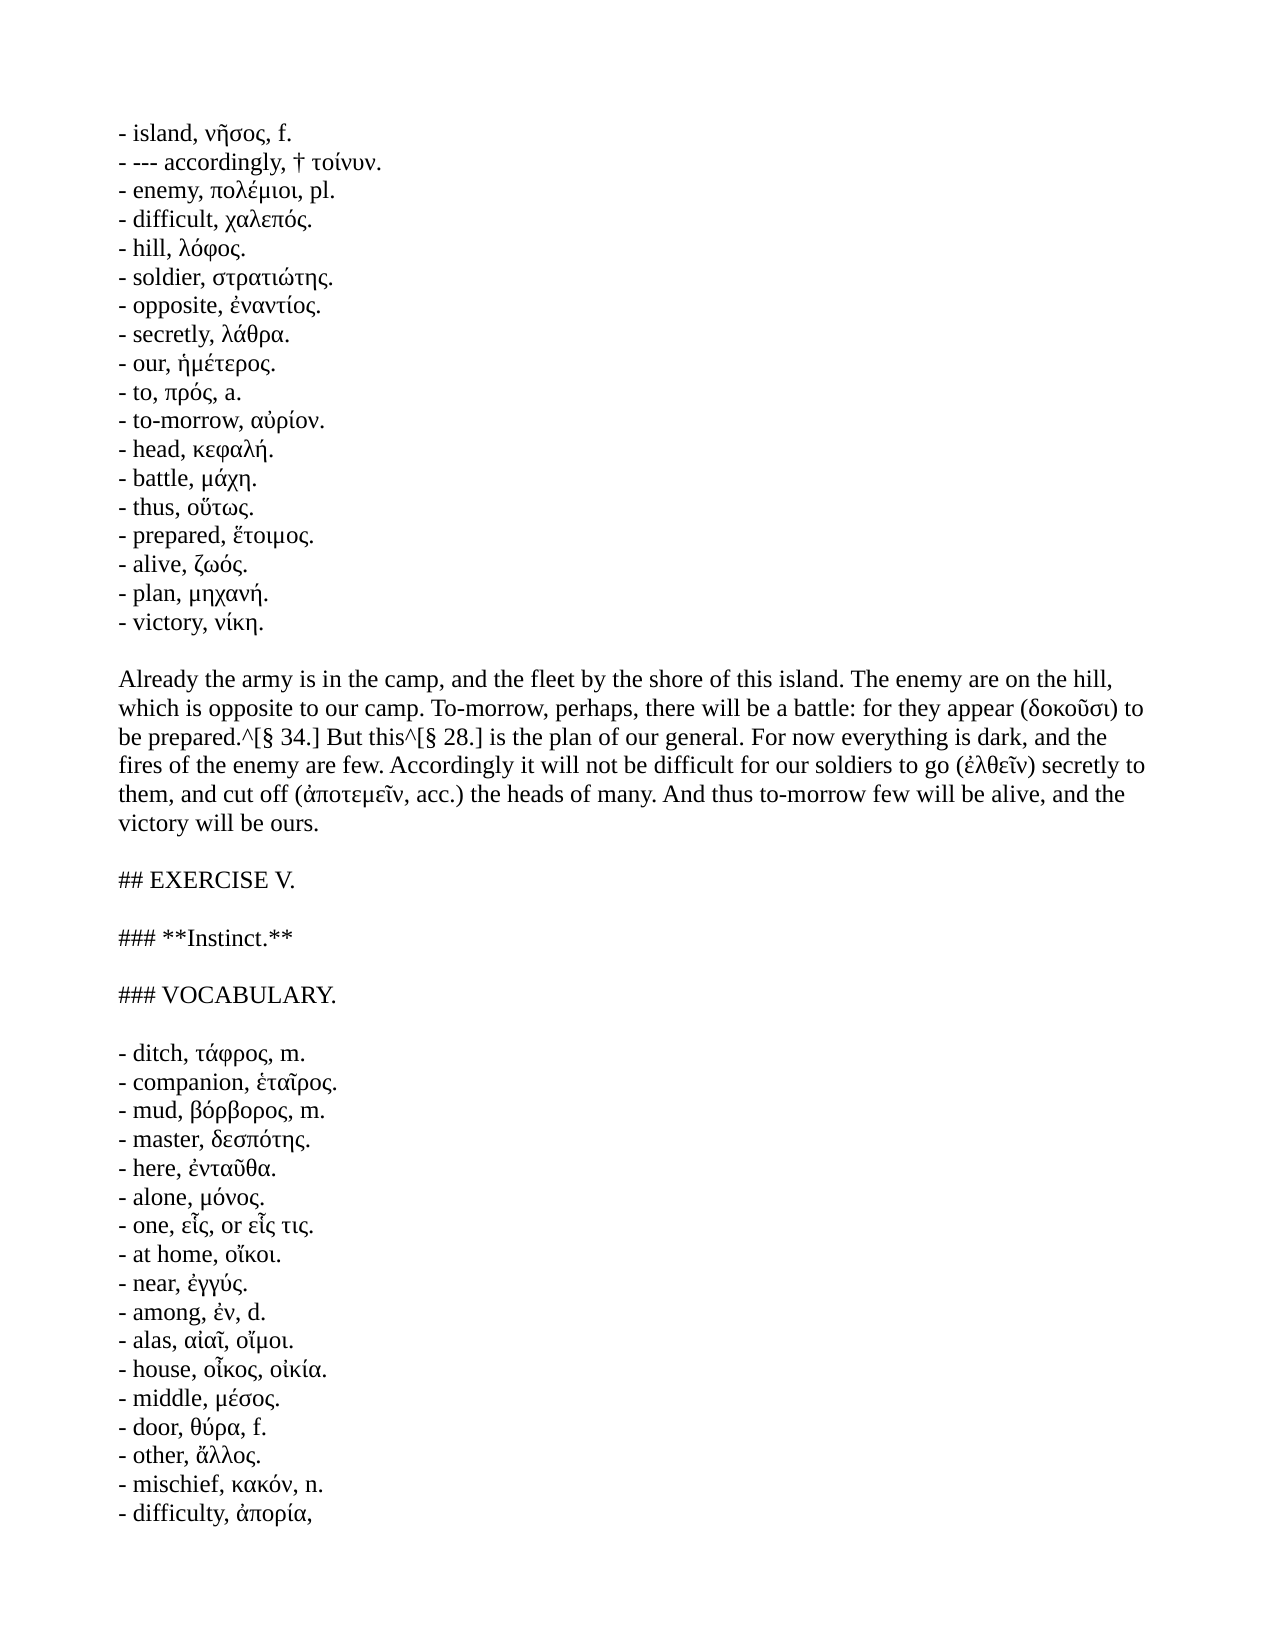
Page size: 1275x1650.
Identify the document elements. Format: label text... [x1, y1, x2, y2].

text - battle, μάχη. [118, 463, 1157, 492]
text - hill, λόφος. [118, 233, 1157, 262]
text - mischief, κακόν, n. [118, 1469, 1157, 1498]
text - door, θύρα, f. [118, 1412, 1157, 1441]
text - thus, οὕτως. [118, 492, 1157, 521]
text ## EXERCISE V. [118, 866, 1157, 894]
text - master, δεσπότης. [118, 1124, 1157, 1153]
text - middle, μέσος. [118, 1383, 1157, 1412]
text - other, ἄλλος. [118, 1441, 1157, 1469]
text - here, ἐνταῦθα. [118, 1153, 1157, 1182]
text - enemy, πολέμιοι, pl. [118, 176, 1157, 204]
text - ditch, τάφρος, m. [118, 1038, 1157, 1067]
text - alive, ζωός. [118, 549, 1157, 578]
text ### **Instinct.** [118, 923, 1157, 952]
text - opposite, ἐναντίος. [118, 291, 1157, 319]
text Already the army is in the camp, and the fleet by the shore of this island. The enemy are on the hill, which is opposite to our camp. To-morrow, perhaps, there will be a battle: for they appear (δοκοῦσι) to be prepared.^[§ 34.] But this^[§ 28.] is the plan of our general. For now everything is dark, and the fires of the enemy are few. Accordingly it will not be difficult for our soldiers to go (ἐλθεῖν) secretly to them, and cut off (ἀποτεμεῖν, acc.) the heads of many. And thus to-morrow few will be alive, and the victory will be ours. [118, 664, 1157, 837]
text - alone, μόνος. [118, 1182, 1157, 1211]
text - plan, μηχανή. [118, 578, 1157, 607]
text - prepared, ἕτοιμος. [118, 521, 1157, 549]
text - house, οἶκος, οἰκία. [118, 1354, 1157, 1383]
text - difficulty, ἀπορία, [118, 1498, 1157, 1527]
text - our, ἡμέτερος. [118, 348, 1157, 377]
text - one, εἷς, or εἷς τις. [118, 1211, 1157, 1239]
text ### VOCABULARY. [118, 981, 1157, 1009]
text - near, ἐγγύς. [118, 1268, 1157, 1297]
text - soldier, στρατιώτης. [118, 262, 1157, 291]
text - to-morrow, αὐρίον. [118, 406, 1157, 434]
text - secretly, λάθρα. [118, 319, 1157, 348]
text - head, κεφαλή. [118, 434, 1157, 463]
text - island, νῆσος, f. [118, 118, 1157, 147]
text - to, πρός, a. [118, 377, 1157, 406]
text - victory, νίκη. [118, 607, 1157, 636]
text - companion, ἑταῖρος. [118, 1067, 1157, 1096]
text - difficult, χαλεπός. [118, 204, 1157, 233]
text - at home, οἴκοι. [118, 1239, 1157, 1268]
text - alas, αἰαῖ, οἴμοι. [118, 1326, 1157, 1354]
text - mud, βόρβορος, m. [118, 1096, 1157, 1124]
text - among, ἐν, d. [118, 1297, 1157, 1326]
text - --- accordingly, † τοίνυν. [118, 147, 1157, 176]
